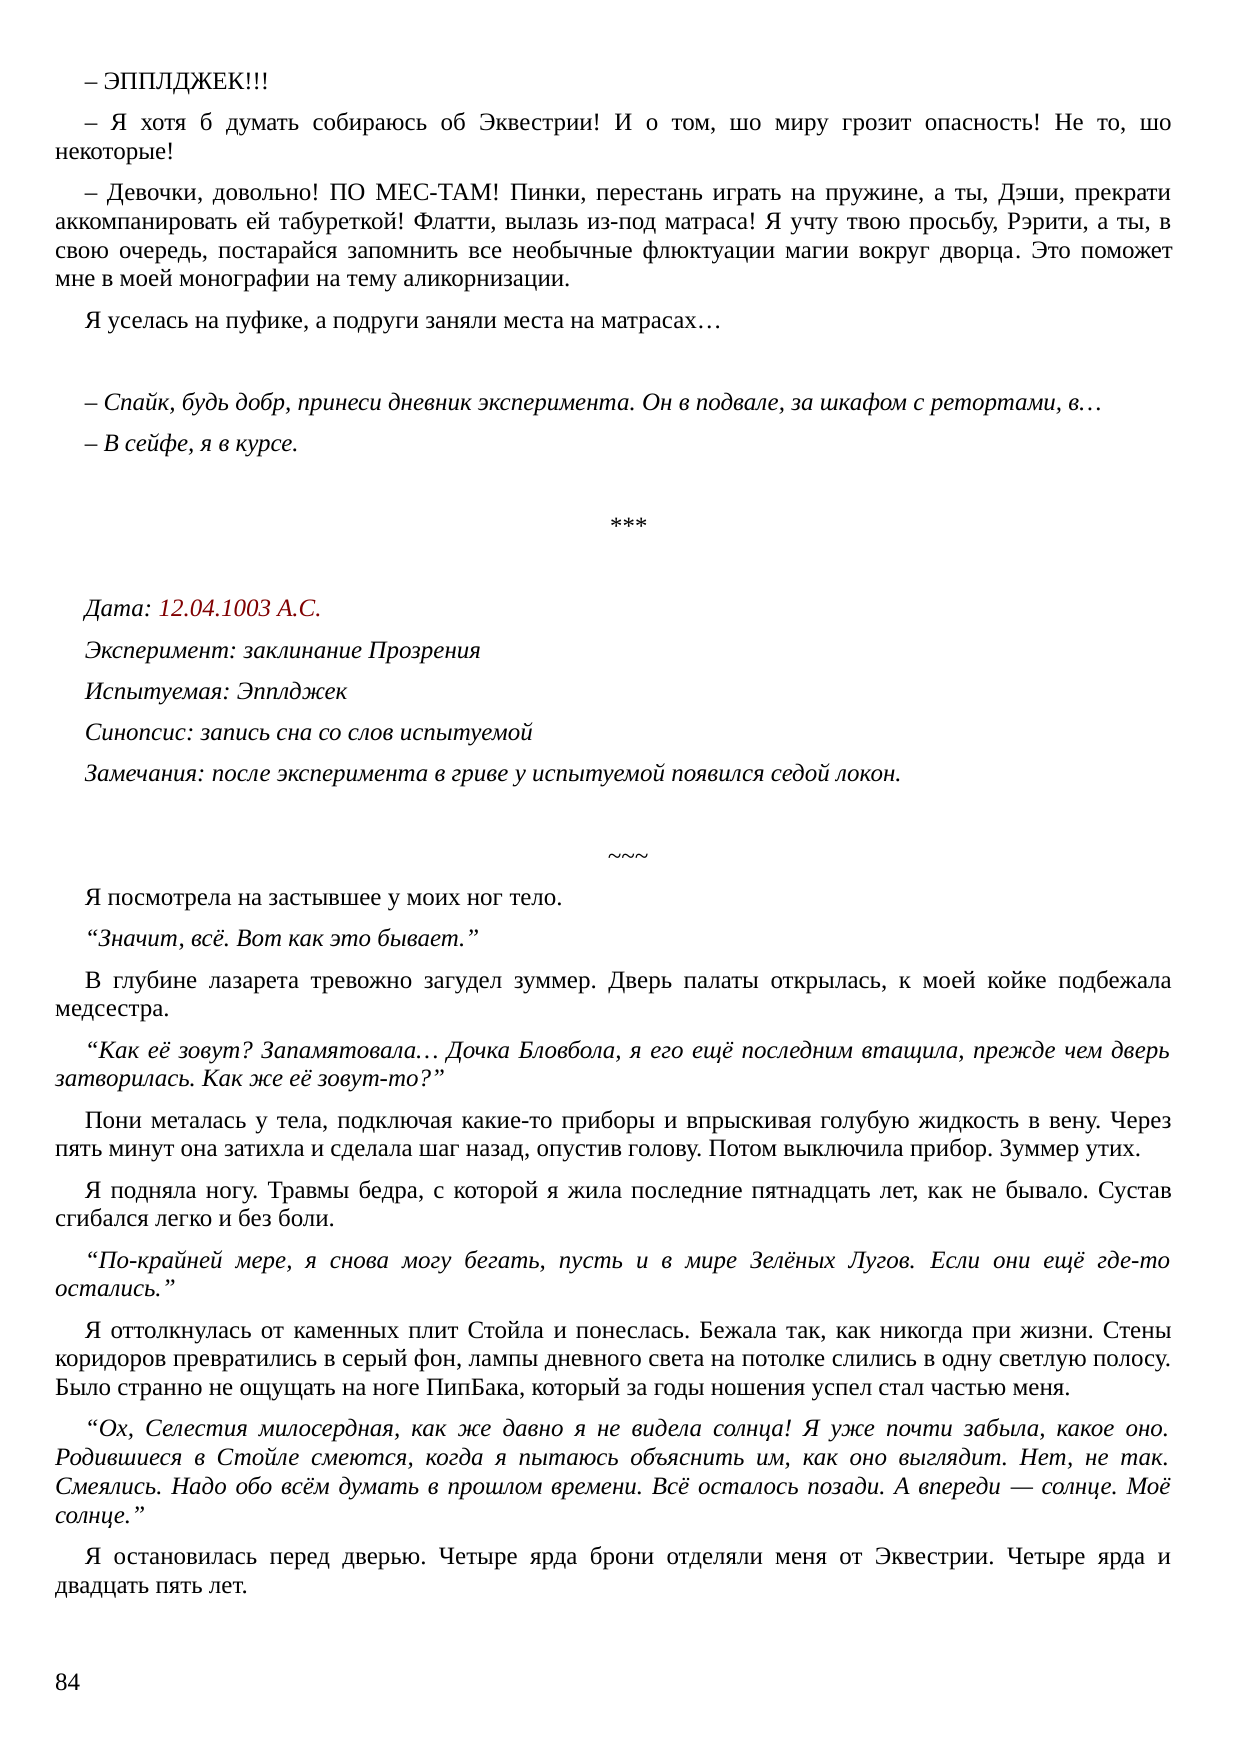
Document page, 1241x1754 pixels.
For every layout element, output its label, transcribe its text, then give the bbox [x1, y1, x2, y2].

text – Я хотя б думать собираюсь об Эквестрии! И о том, шо миру грозит опасность! Не то, шо некоторые! [55, 107, 1173, 165]
text – Спайк, будь добр, принеси дневник эксперимента. Он в подвале, за шкафом с ретортами, в… [55, 387, 1173, 416]
text Я уселась на пуфике, а подруги заняли места на матрасах… [55, 305, 1173, 333]
text *** [55, 511, 1173, 540]
text “По-крайней мере, я снова могу бегать, пусть и в мире Зелёных Лугов. Если они ещё где-то остались.” [55, 1245, 1173, 1302]
text Эксперимент: заклинание Прозрения [55, 635, 1173, 663]
text В глубине лазарета тревожно загудел зуммер. Дверь палаты открылась, к моей койке подбежала медсестра. [55, 965, 1173, 1022]
text Пони металась у тела, подключая какие-то приборы и впрыскивая голубую жидкость в вену. Через пять минут она затихла и сделала шаг назад, опустив голову. Потом выключила прибор. Зуммер утих. [55, 1105, 1173, 1162]
text – В сейфе, я в курсе. [55, 428, 1173, 457]
text Замечания: после эксперимента в гриве у испытуемой появился седой локон. [55, 758, 1173, 787]
text Я остановилась перед дверью. Четыре ярда брони отделяли меня от Эквестрии. Четыре ярда и двадцать пять лет. [55, 1541, 1173, 1598]
text Синопсис: запись сна со слов испытуемой [55, 717, 1173, 746]
text “Ох, Селестия милосердная, как же давно я не видела солнца! Я уже почти забыла, какое оно. Родившиеся в Стойле смеются, когда я пытаюсь объяснить им, как оно выглядит. Нет, не так. Смеялись. Надо обо всём думать в прошлом времени. Всё осталось позади. А впереди — солнце. Моё солнце.” [55, 1413, 1173, 1528]
text Я оттолкнулась от каменных плит Стойла и понеслась. Бежала так, как никогда при жизни. Стены коридоров превратились в серый фон, лампы дневного света на потолке слились в одну светлую полосу. Было странно не ощущать на ноге ПипБака, который за годы ношения успел стал частью меня. [55, 1315, 1173, 1401]
text ~~~ [55, 841, 1173, 870]
text Испытуемая: Эпплджек [55, 676, 1173, 705]
text Я посмотрела на застывшее у моих ног тело. [55, 882, 1173, 911]
text “Значит, всё. Вот как это бывает.” [55, 923, 1173, 952]
text “Как её зовут? Запамятовала… Дочка Бловбола, я его ещё последним втащила, прежде чем дверь затворилась. Как же её зовут-то?” [55, 1035, 1173, 1092]
text Дата: 12.04.1003 А.С. [55, 593, 1173, 622]
text – ЭППЛДЖЕК!!! [55, 66, 1173, 95]
text – Девочки, довольно! ПО МЕС-ТАМ! Пинки, перестань играть на пружине, а ты, Дэши, прекрати аккомпанировать ей табуреткой! Флатти, вылазь из-под матраса! Я учту твою просьбу, Рэрити, а ты, в свою очередь, постарайся запомнить все необычные флюктуации магии вокруг дворца. Это поможет мне в моей монографии на тему аликорнизации. [55, 177, 1173, 292]
text Я подняла ногу. Травмы бедра, с которой я жила последние пятнадцать лет, как не бывало. Сустав сгибался легко и без боли. [55, 1175, 1173, 1232]
